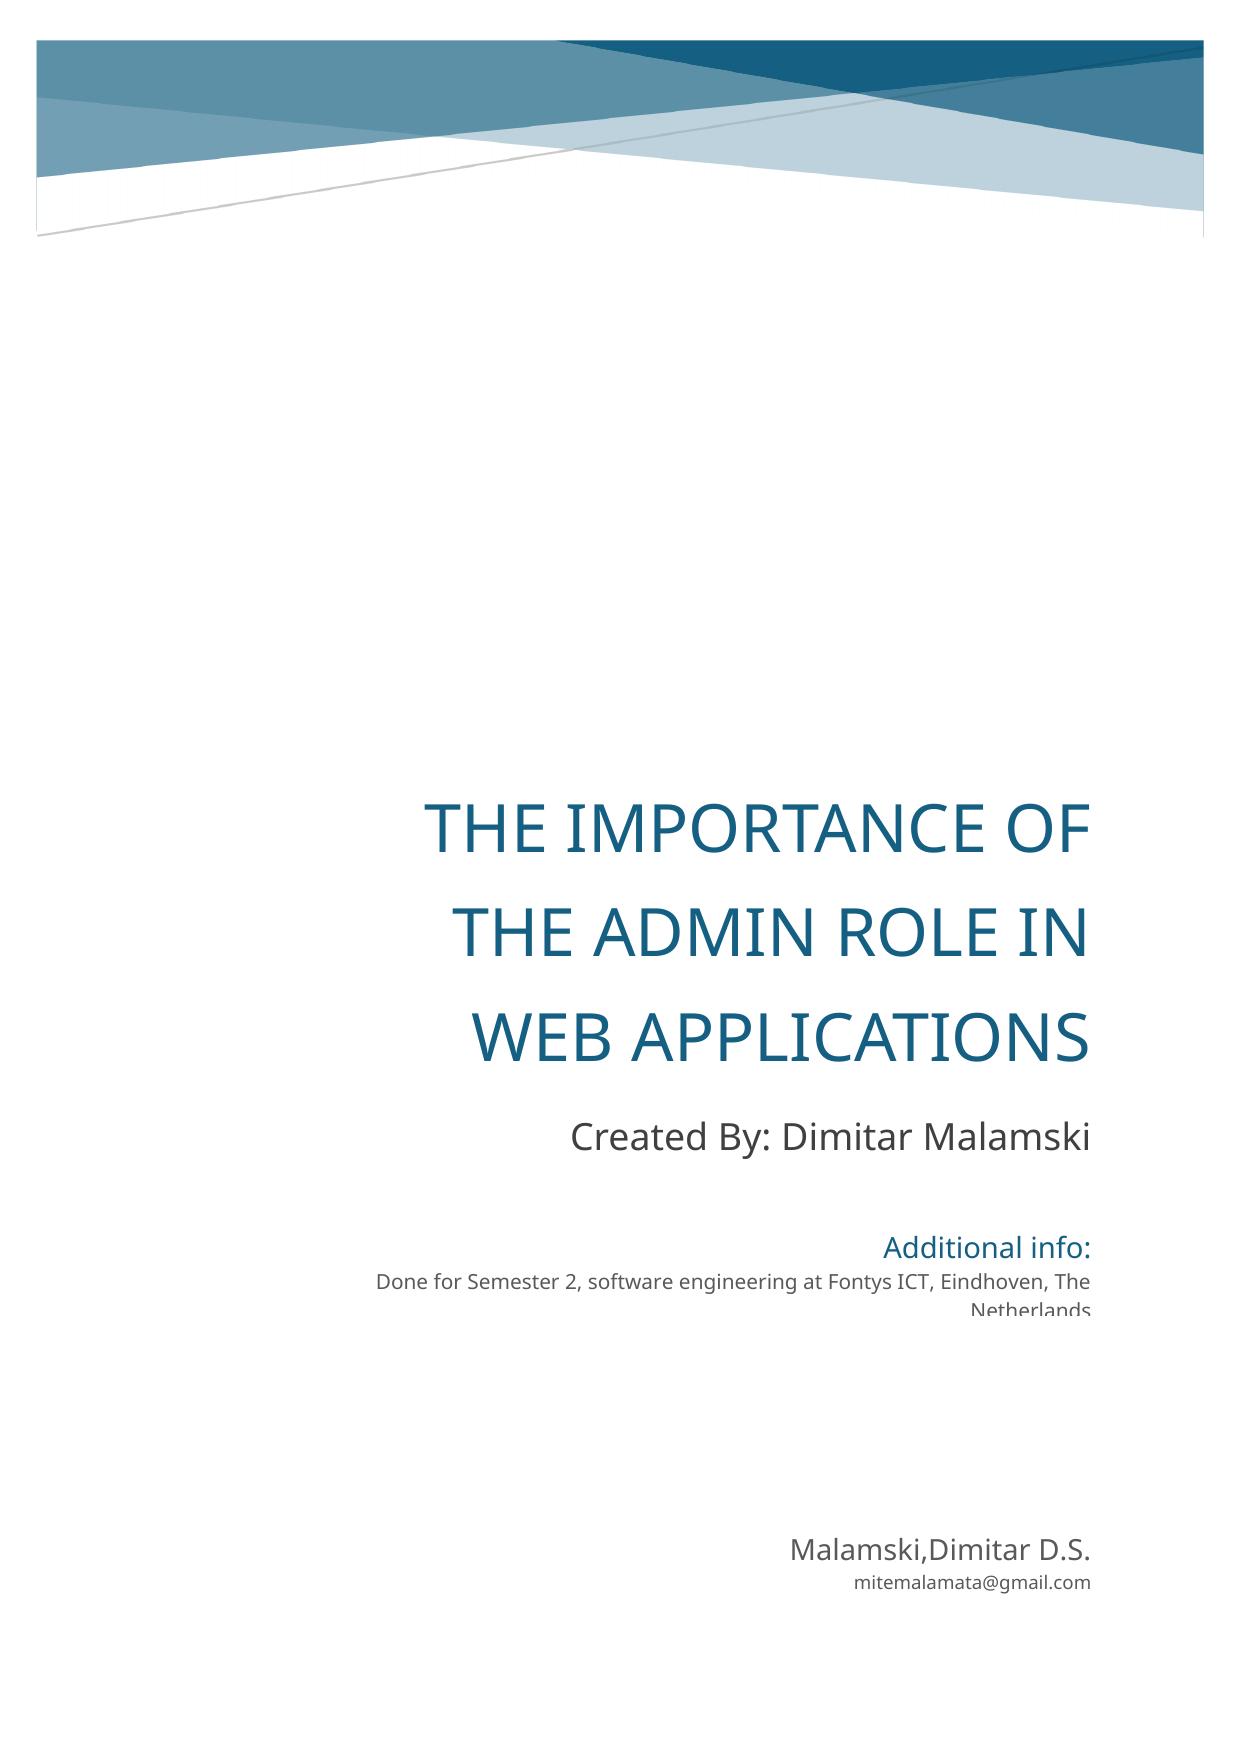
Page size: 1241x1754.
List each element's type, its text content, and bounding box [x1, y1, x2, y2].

text Created By: Dimitar Malamski [299, 1111, 1091, 1162]
text Done for Semester 2, software engineering at Fontys ICT, Eindhoven, The Netherlands [299, 1267, 1091, 1315]
text The Importance of the Admin Role in Web Applications [299, 781, 1091, 1081]
text Malamski,Dimitar D.S. [299, 1529, 1091, 1569]
text mitemalamata@gmail.com [299, 1569, 1091, 1595]
text Additional info: [299, 1228, 1091, 1267]
